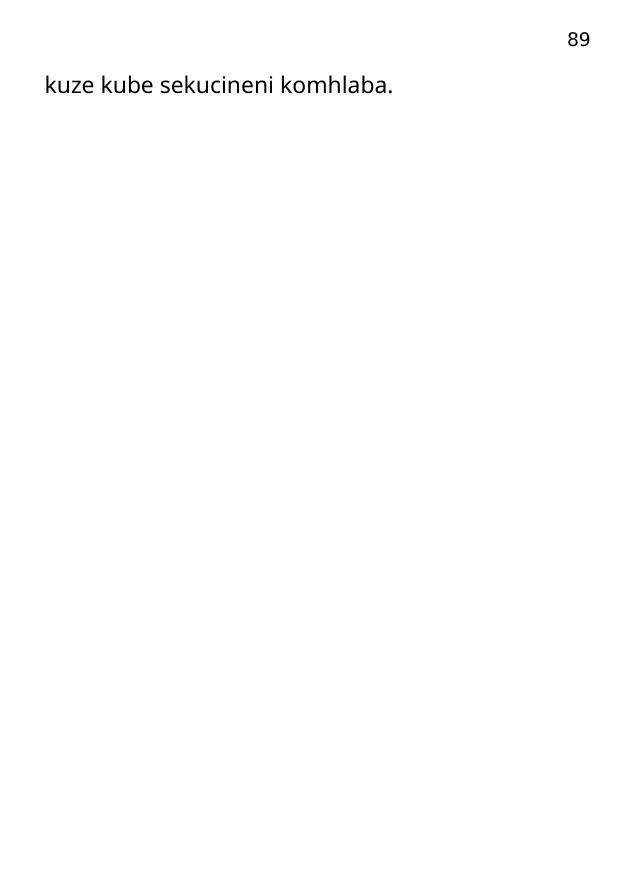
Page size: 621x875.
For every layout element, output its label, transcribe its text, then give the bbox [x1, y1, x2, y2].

text kuze kube sekucineni komhlaba. [44, 69, 591, 100]
